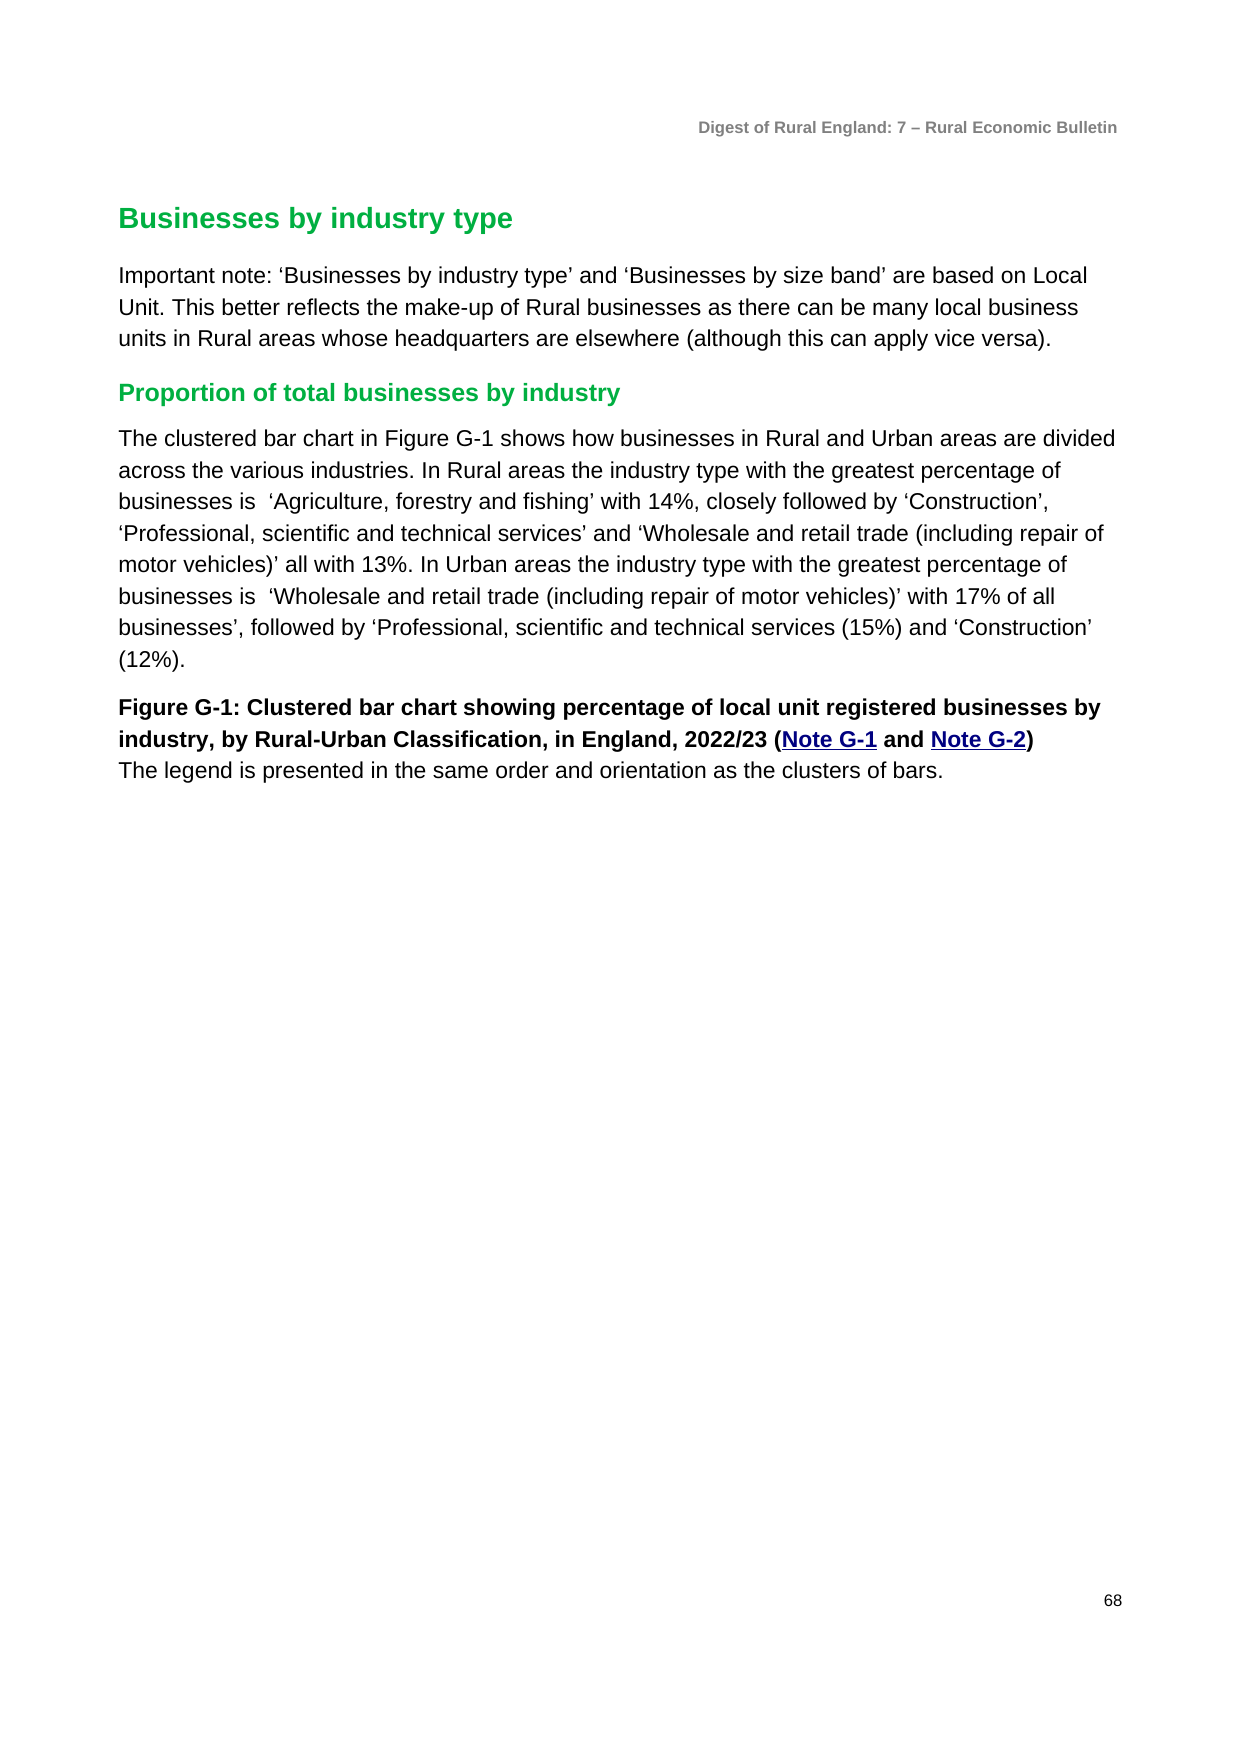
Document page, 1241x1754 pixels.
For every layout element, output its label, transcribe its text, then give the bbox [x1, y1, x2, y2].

subtitle Businesses by industry type [118, 201, 1122, 235]
text The legend is presented in the same order and orientation as the clusters of bars. [118, 757, 1122, 784]
text Important note: ‘Businesses by industry type’ and ‘Businesses by size band’ are based on Local Unit. This better reflects the make-up of Rural businesses as there can be many local business units in Rural areas whose headquarters are elsewhere (although this can apply vice versa). [118, 262, 1122, 352]
text The clustered bar chart in Figure G‑1 shows how businesses in Rural and Urban areas are divided across the various industries. In Rural areas the industry type with the greatest percentage of businesses is ‘Agriculture, forestry and fishing’ with 14%, closely followed by ‘Construction’, ‘Professional, scientific and technical services’ and ‘Wholesale and retail trade (including repair of motor vehicles)’ all with 13%. In Urban areas the industry type with the greatest percentage of businesses is ‘Wholesale and retail trade (including repair of motor vehicles)’ with 17% of all businesses’, followed by ‘Professional, scientific and technical services (15%) and ‘Construction’ (12%). [118, 425, 1122, 672]
subtitle Proportion of total businesses by industry [118, 378, 1122, 406]
text Figure G‑1: Clustered bar chart showing percentage of local unit registered businesses by industry, by Rural-Urban Classification, in England, 2022/23 (Note G-1 and Note G-2) [118, 694, 1122, 752]
